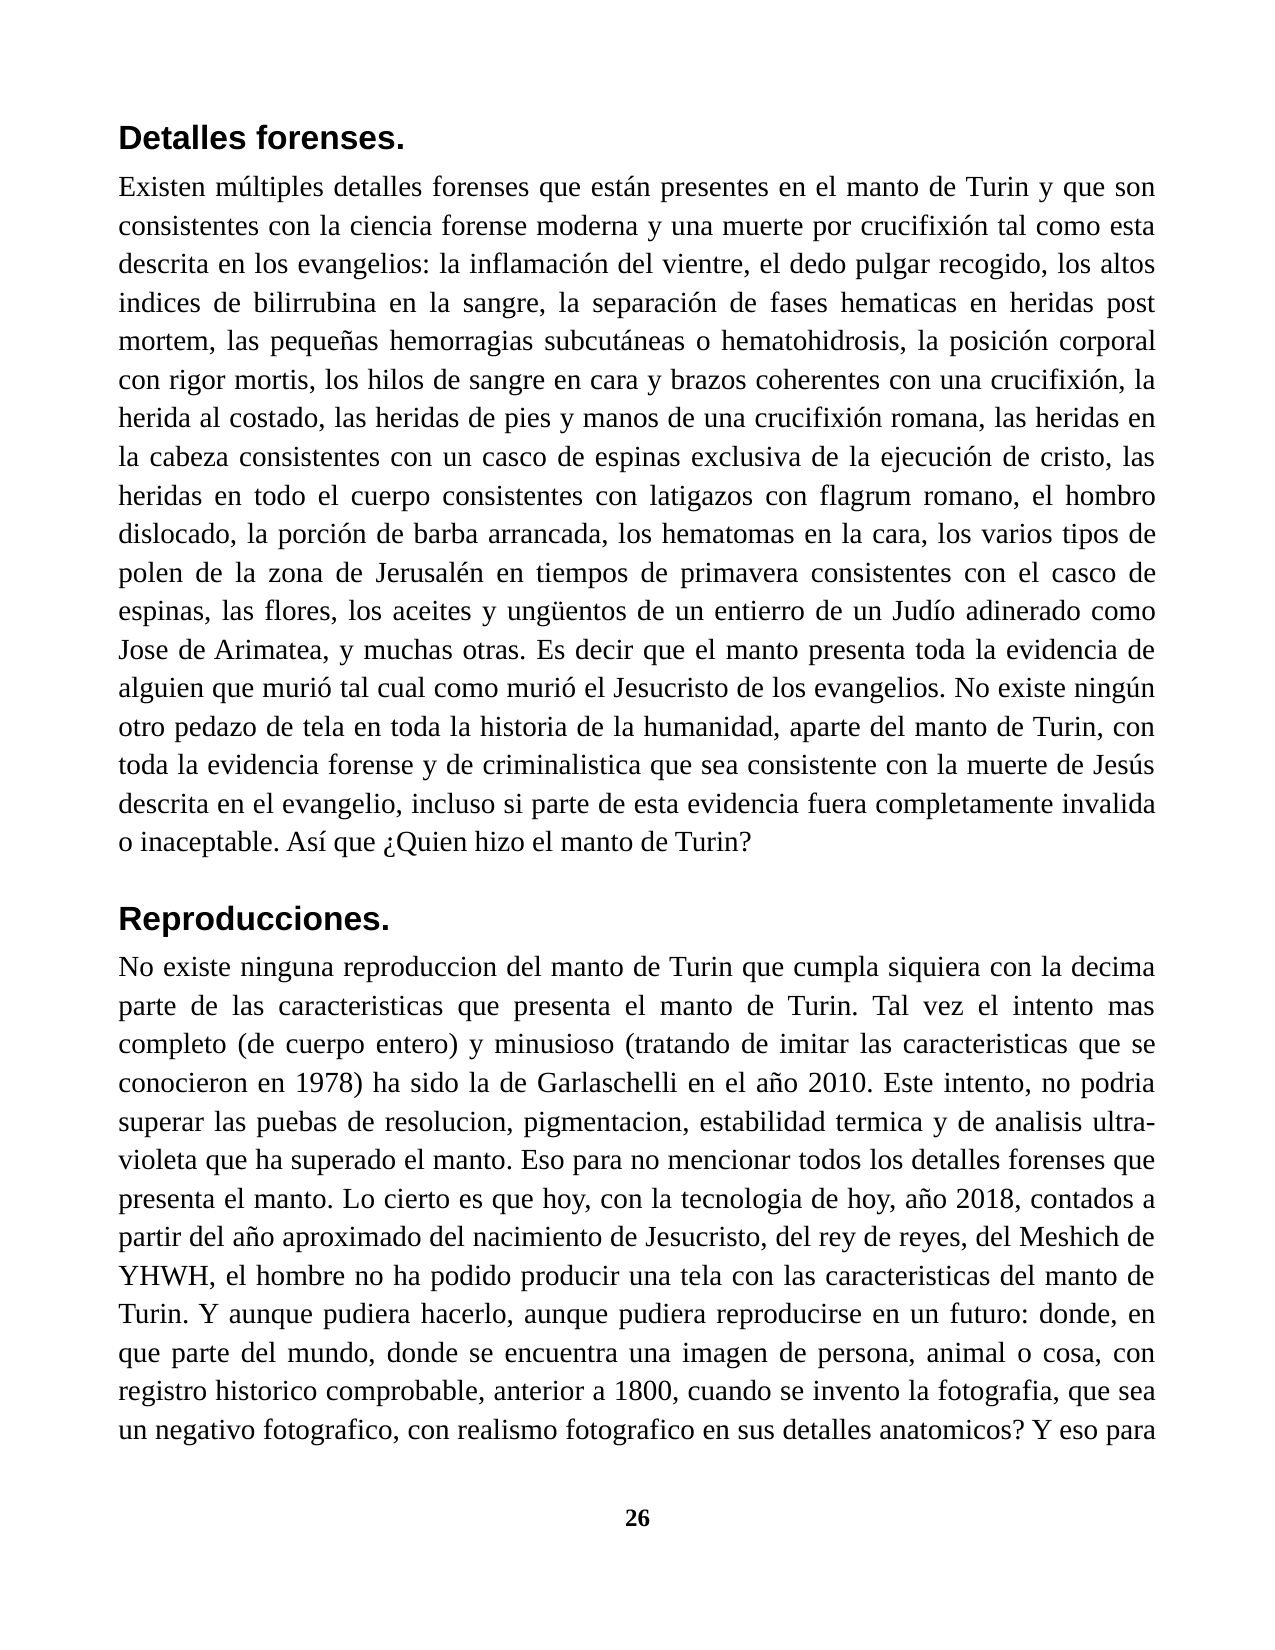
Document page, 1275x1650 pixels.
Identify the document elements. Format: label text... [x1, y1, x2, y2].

subtitle Detalles forenses. [118, 118, 1157, 157]
subtitle Reproducciones. [118, 898, 1157, 937]
text Existen múltiples detalles forenses que están presentes en el manto de Turin y que son consistentes con la ciencia forense moderna y una muerte por crucifixión tal como esta descrita en los evangelios: la inflamación del vientre, el dedo pulgar recogido, los altos indices de bilirrubina en la sangre, la separación de fases hematicas en heridas post mortem, las pequeñas hemorragias subcutáneas o hematohidrosis, la posición corporal con rigor mortis, los hilos de sangre en cara y brazos coherentes con una crucifixión, la herida al costado, las heridas de pies y manos de una crucifixión romana, las heridas en la cabeza consistentes con un casco de espinas exclusiva de la ejecución de cristo, las heridas en todo el cuerpo consistentes con latigazos con flagrum romano, el hombro dislocado, la porción de barba arrancada, los hematomas en la cara, los varios tipos de polen de la zona de Jerusalén en tiempos de primavera consistentes con el casco de espinas, las flores, los aceites y ungüentos de un entierro de un Judío adinerado como Jose de Arimatea, y muchas otras. Es decir que el manto presenta toda la evidencia de alguien que murió tal cual como murió el Jesucristo de los evangelios. No existe ningún otro pedazo de tela en toda la historia de la humanidad, aparte del manto de Turin, con toda la evidencia forense y de criminalistica que sea consistente con la muerte de Jesús descrita en el evangelio, incluso si parte de esta evidencia fuera completamente invalida o inaceptable. Así que ¿Quien hizo el manto de Turin? [118, 169, 1157, 858]
text No existe ninguna reproduccion del manto de Turin que cumpla siquiera con la decima parte de las caracteristicas que presenta el manto de Turin. Tal vez el intento mas completo (de cuerpo entero) y minusioso (tratando de imitar las caracteristicas que se conocieron en 1978) ha sido la de Garlaschelli en el año 2010. Este intento, no podria superar las puebas de resolucion, pigmentacion, estabilidad termica y de analisis ultra-violeta que ha superado el manto. Eso para no mencionar todos los detalles forenses que presenta el manto. Lo cierto es que hoy, con la tecnologia de hoy, año 2018, contados a partir del año aproximado del nacimiento de Jesucristo, del rey de reyes, del Meshich de YHWH, el hombre no ha podido producir una tela con las caracteristicas del manto de Turin. Y aunque pudiera hacerlo, aunque pudiera reproducirse en un futuro: donde, en que parte del mundo, donde se encuentra una imagen de persona, animal o cosa, con registro historico comprobable, anterior a 1800, cuando se invento la fotografia, que sea un negativo fotografico, con realismo fotografico en sus detalles anatomicos? Y eso para [118, 949, 1157, 1446]
